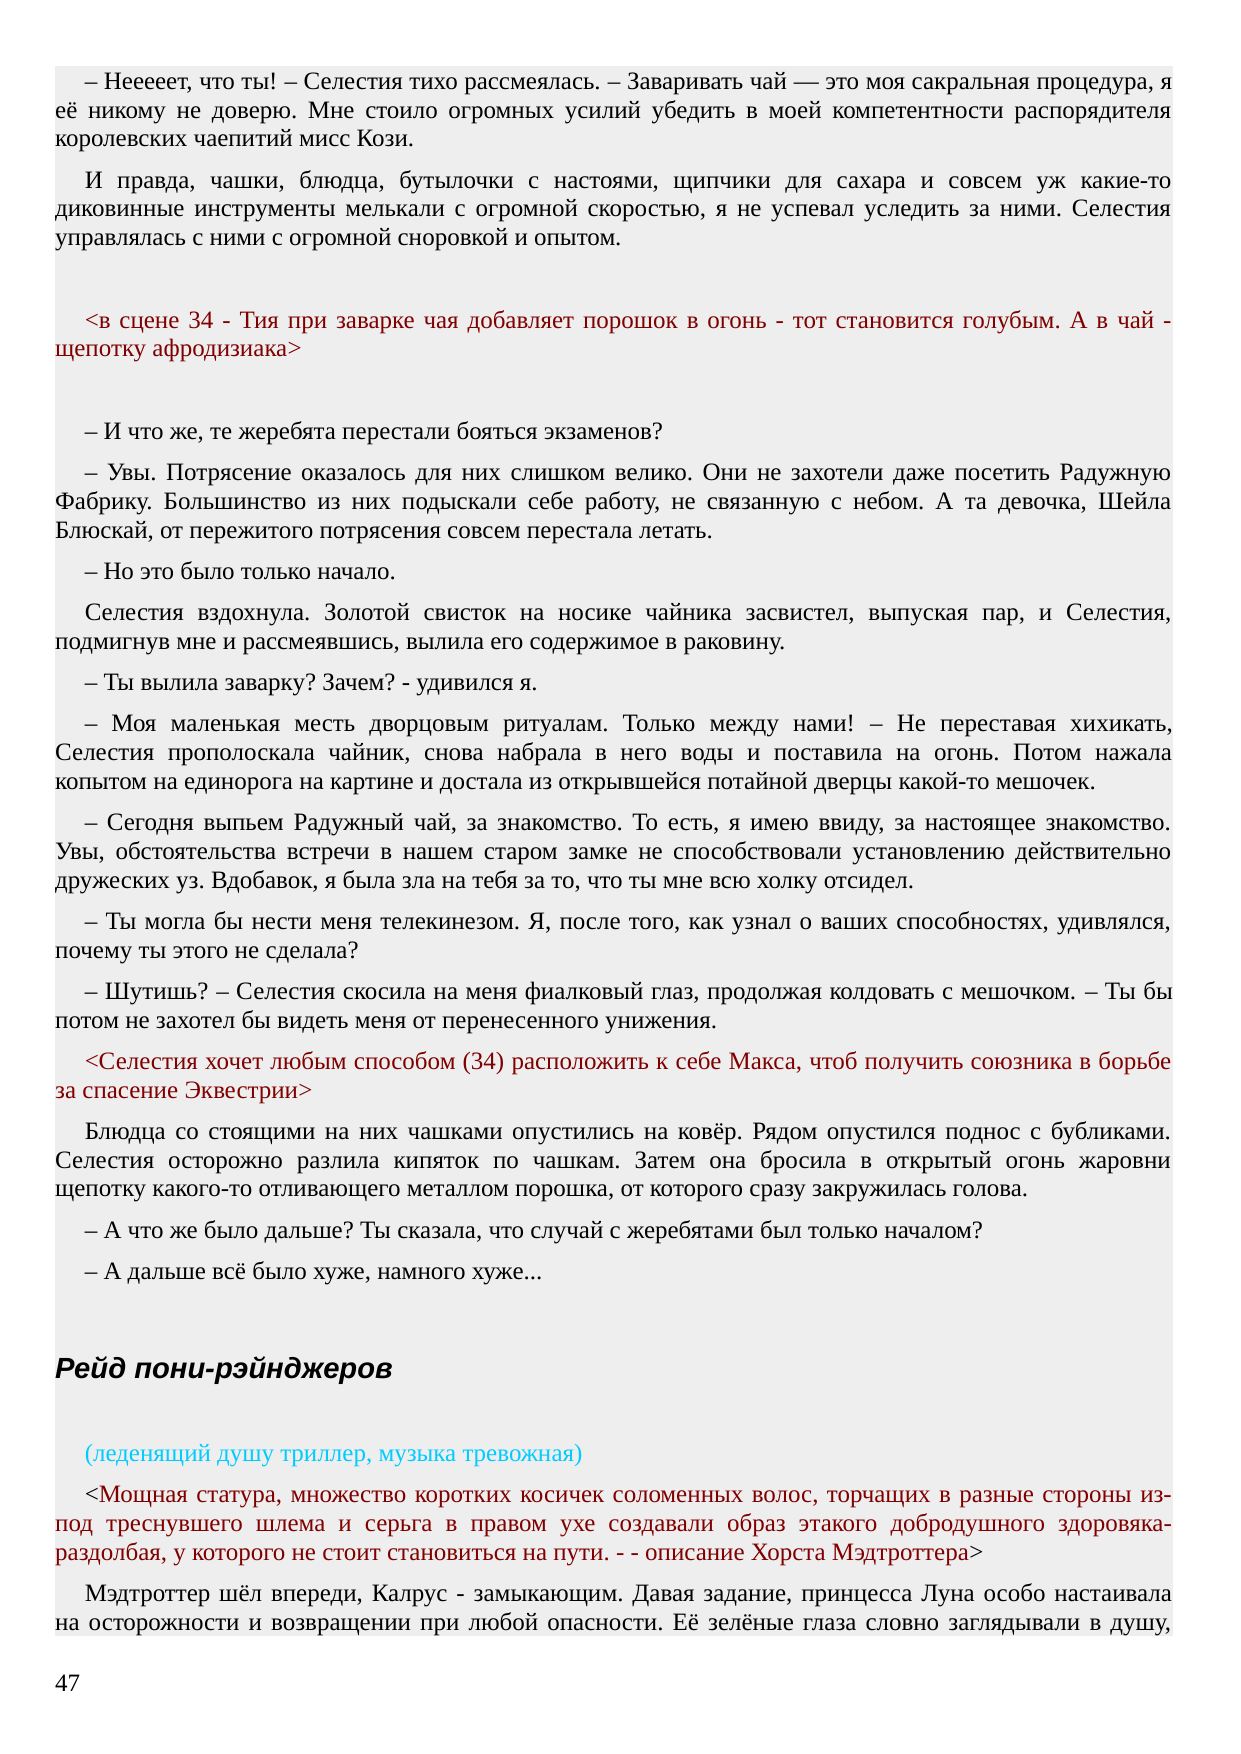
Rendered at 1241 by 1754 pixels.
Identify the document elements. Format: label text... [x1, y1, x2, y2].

text (леденящий душу триллер, музыка тревожная) [55, 1438, 1173, 1467]
text <Мощная статура, множество коротких косичек соломенных волос, торчащих в разные стороны из-под треснувшего шлема и серьга в правом ухе создавали образ этакого добродушного здоровяка-раздолбая, у которого не стоит становиться на пути. - - описание Хорста Мэдтроттера> [55, 1479, 1173, 1566]
text – Но это было только начало. [55, 556, 1173, 585]
text – А что же было дальше? Ты сказала, что случай с жеребятами был только началом? [55, 1215, 1173, 1243]
text <в сцене 34 - Тия при заварке чая добавляет порошок в огонь - тот становится голубым. А в чай - щепотку афродизиака> [55, 305, 1173, 362]
text – Моя маленькая месть дворцовым ритуалам. Только между нами! – Не переставая хихикать, Селестия прополоскала чайник, снова набрала в него воды и поставила на огонь. Потом нажала копытом на единорога на картине и достала из открывшейся потайной дверцы какой-то мешочек. [55, 708, 1173, 795]
text – И что же, те жеребята перестали бояться экзаменов? [55, 416, 1173, 445]
text Блюдца со стоящими на них чашками опустились на ковёр. Рядом опустился поднос с бубликами. Селестия осторожно разлила кипяток по чашкам. Затем она бросила в открытый огонь жаровни щепотку какого-то отливающего металлом порошка, от которого сразу закружилась голова. [55, 1116, 1173, 1202]
text – Ты могла бы нести меня телекинезом. Я, после того, как узнал о ваших способностях, удивлялся, почему ты этого не сделала? [55, 906, 1173, 963]
text Селестия вздохнула. Золотой свисток на носике чайника засвистел, выпуская пар, и Селестия, подмигнув мне и рассмеявшись, вылила его содержимое в раковину. [55, 597, 1173, 655]
text <Селестия хочет любым способом (34) расположить к себе Макса, чтоб получить союзника в борьбе за спасение Эквестрии> [55, 1046, 1173, 1103]
text – А дальше всё было хуже, намного хуже... [55, 1256, 1173, 1285]
subtitle Рейд пони-рэйнджеров [55, 1351, 1173, 1384]
text – Увы. Потрясение оказалось для них слишком велико. Они не захотели даже посетить Радужную Фабрику. Большинство из них подыскали себе работу, не связанную с небом. А та девочка, Шейла Блюскай, от пережитого потрясения совсем перестала летать. [55, 457, 1173, 543]
text – Шутишь? – Селестия скосила на меня фиалковый глаз, продолжая колдовать с мешочком. – Ты бы потом не захотел бы видеть меня от перенесенного унижения. [55, 976, 1173, 1033]
text – Ты вылила заварку? Зачем? - удивился я. [55, 667, 1173, 696]
text – Нееееет, что ты! – Селестия тихо рассмеялась. – Заваривать чай — это моя сакральная процедура, я её никому не доверю. Мне стоило огромных усилий убедить в моей компетентности распорядителя королевских чаепитий мисс Кози. [55, 66, 1173, 152]
text Мэдтроттер шёл впереди, Калрус - замыкающим. Давая задание, принцесса Луна особо настаивала на осторожности и возвращении при любой опасности. Её зелёные глаза словно заглядывали в душу, [55, 1578, 1173, 1636]
text И правда, чашки, блюдца, бутылочки с настоями, щипчики для сахара и совсем уж какие-то диковинные инструменты мелькали с огромной скоростью, я не успевал уследить за ними. Селестия управлялась с ними с огромной сноровкой и опытом. [55, 165, 1173, 251]
text – Сегодня выпьем Радужный чай, за знакомство. То есть, я имею ввиду, за настоящее знакомство. Увы, обстоятельства встречи в нашем старом замке не способствовали установлению действительно дружеских уз. Вдобавок, я была зла на тебя за то, что ты мне всю холку отсидел. [55, 807, 1173, 893]
